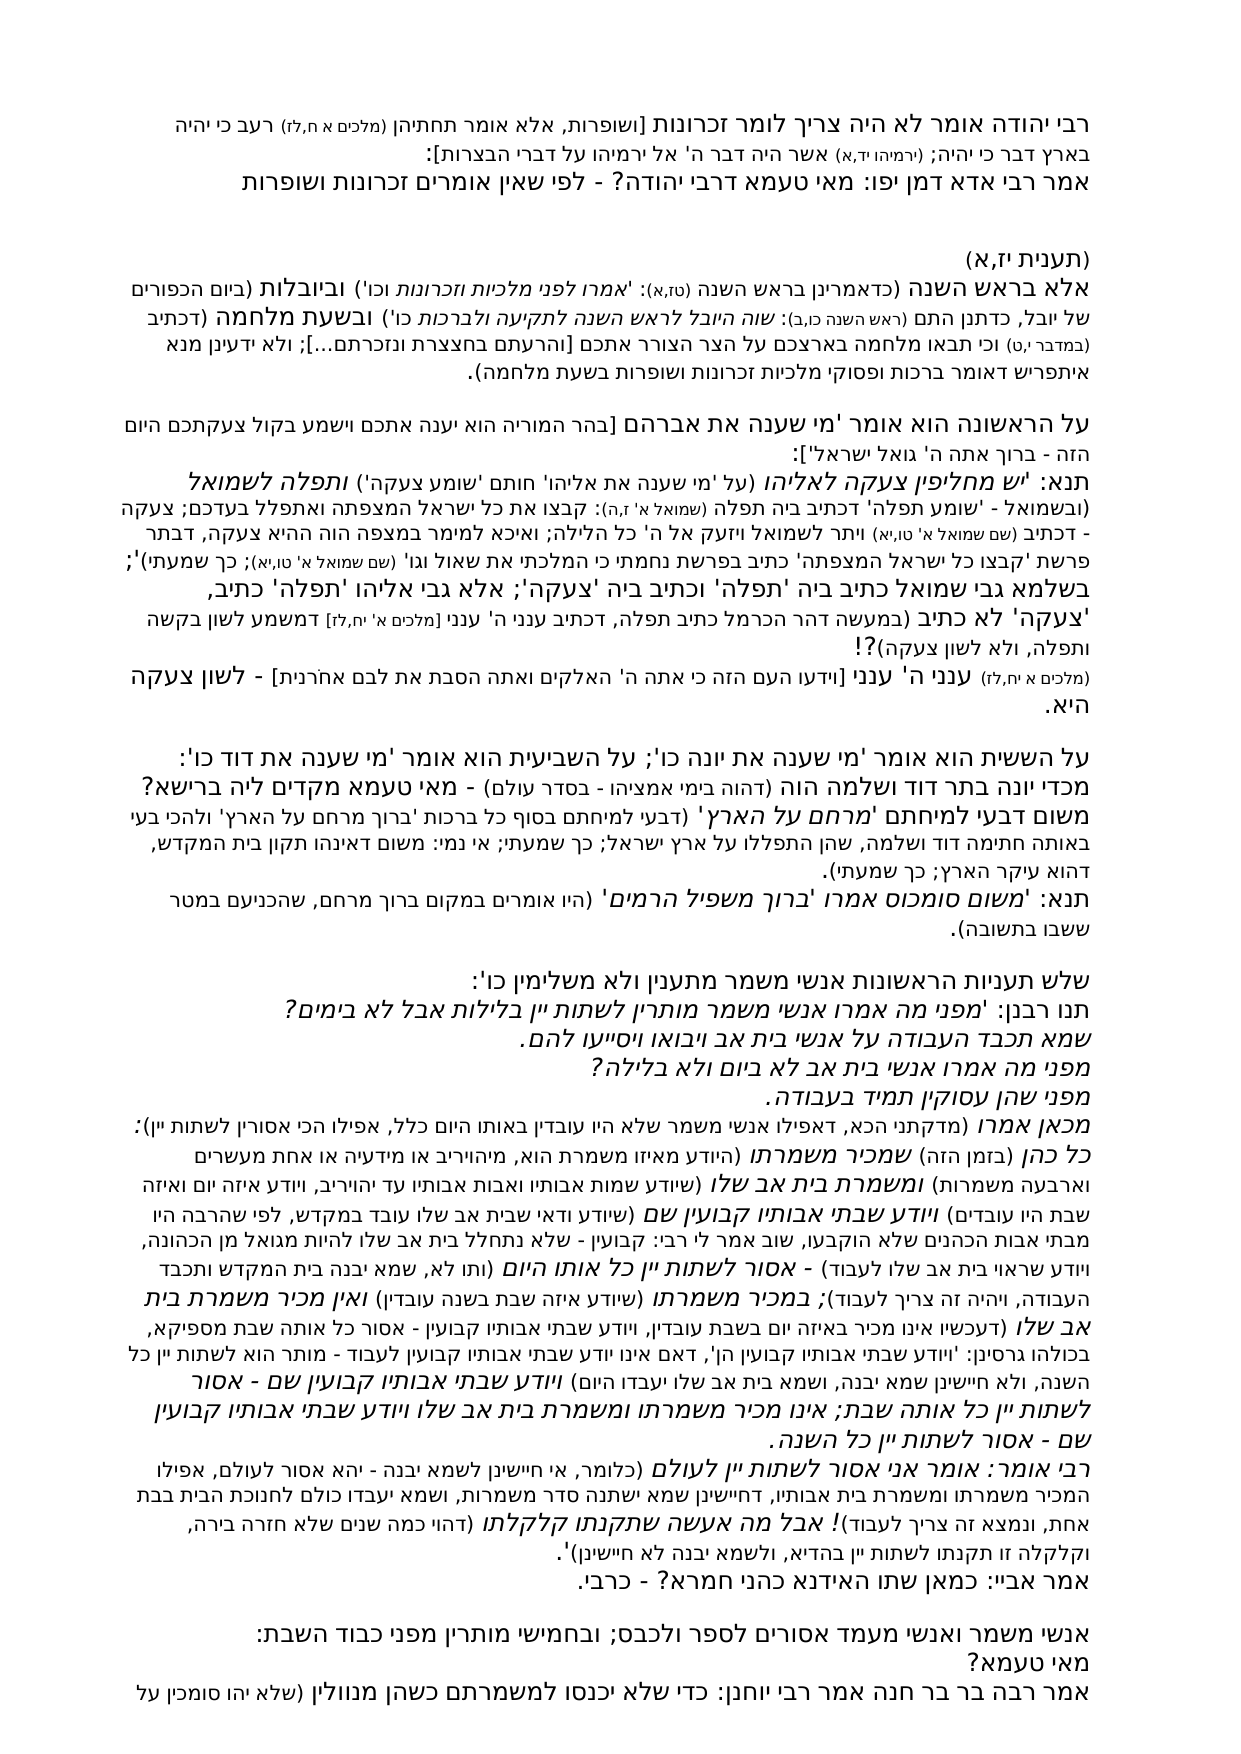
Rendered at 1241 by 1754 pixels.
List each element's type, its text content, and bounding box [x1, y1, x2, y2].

text תנא: 'משום סומכוס אמרו 'ברוך משפיל הרמים' (היו אומרים במקום ברוך מרחם, שהכניעם במטר ששבו בתשובה). [120, 884, 1090, 942]
text על הששית הוא אומר 'מי שענה את יונה כו'; על השביעית הוא אומר 'מי שענה את דוד כו': [120, 744, 1090, 773]
text מפני מה אמרו אנשי בית אב לא ביום ולא בלילה? [120, 1053, 1090, 1082]
text (מלכים א יח,לז) ענני ה' ענני [וידעו העם הזה כי אתה ה' האלקים ואתה הסבת את לבם אחֹרנית] - לשון צעקה היא. [120, 662, 1090, 720]
text שמא תכבד העבודה על אנשי בית אב ויבואו ויסייעו להם. [120, 1024, 1090, 1053]
text רבי יהודה אומר לא היה צריך לומר זכרונות [ושופרות, אלא אומר תחתיהן (מלכים א ח,לז) רעב כי יהיה בארץ דבר כי יהיה; (ירמיהו יד,א) אשר היה דבר ה' אל ירמיהו על דברי הבצרות]: [120, 109, 1090, 167]
text מפני שהן עסוקין תמיד בעבודה. [120, 1082, 1090, 1111]
text אנשי משמר ואנשי מעמד אסורים לספר ולכבס; ובחמישי מותרין מפני כבוד השבת: [120, 1619, 1090, 1648]
text אמר רבה בר בר חנה אמר רבי יוחנן: כדי שלא יכנסו למשמרתם כשהן מנוולין (שלא יהו סומכין על [120, 1677, 1090, 1706]
text תנו רבנן: 'מפני מה אמרו אנשי משמר מותרין לשתות יין בלילות אבל לא בימים? [120, 995, 1090, 1024]
text משום דבעי למיחתם 'מרחם על הארץ' (דבעי למיחתם בסוף כל ברכות 'ברוך מרחם על הארץ' ולהכי בעי באותה חתימה דוד ושלמה, שהן התפללו על ארץ ישראל; כך שמעתי; אי נמי: משום דאינהו תקון בית המקדש, דהוא עיקר הארץ; כך שמעתי). [120, 802, 1090, 884]
text אלא בראש השנה (כדאמרינן בראש השנה (טז,א): 'אמרו לפני מלכיות וזכרונות וכו') וביובלות (ביום הכפורים של יובל, כדתנן התם (ראש השנה כו,ב): שוה היובל לראש השנה לתקיעה ולברכות כו') ובשעת מלחמה (דכתיב (במדבר י,ט) וכי תבאו מלחמה בארצכם על הצר הצורר אתכם [והרעתם בחצצרת ונזכרתם...]; ולא ידעינן מנא איתפריש דאומר ברכות ופסוקי מלכיות זכרונות ושופרות בשעת מלחמה). [120, 273, 1090, 385]
text מכאן אמרו (מדקתני הכא, דאפילו אנשי משמר שלא היו עובדין באותו היום כלל, אפילו הכי אסורין לשתות יין): כל כהן (בזמן הזה) שמכיר משמרתו (היודע מאיזו משמרת הוא, מיהויריב או מידעיה או אחת מעשרים וארבעה משמרות) ומשמרת בית אב שלו (שיודע שמות אבותיו ואבות אבותיו עד יהויריב, ויודע איזה יום ואיזה שבת היו עובדים) ויודע שבתי אבותיו קבועין שם (שיודע ודאי שבית אב שלו עובד במקדש, לפי שהרבה היו מבתי אבות הכהנים שלא הוקבעו, שוב אמר לי רבי: קבועין - שלא נתחלל בית אב שלו להיות מגואל מן הכהונה, ויודע שראוי בית אב שלו לעבוד) - אסור לשתות יין כל אותו היום (ותו לא, שמא יבנה בית המקדש ותכבד העבודה, ויהיה זה צריך לעבוד); במכיר משמרתו (שיודע איזה שבת בשנה עובדין) ואין מכיר משמרת בית אב שלו (דעכשיו אינו מכיר באיזה יום בשבת עובדין, ויודע שבתי אבותיו קבועין - אסור כל אותה שבת מספיקא, בכולהו גרסינן: 'ויודע שבתי אבותיו קבועין הן', דאם אינו יודע שבתי אבותיו קבועין לעבוד - מותר הוא לשתות יין כל השנה, ולא חיישינן שמא יבנה, ושמא בית אב שלו יעבדו היום) ויודע שבתי אבותיו קבועין שם - אסור לשתות יין כל אותה שבת; אינו מכיר משמרתו ומשמרת בית אב שלו ויודע שבתי אבותיו קבועין שם - אסור לשתות יין כל השנה. [120, 1111, 1090, 1454]
text מאי טעמא? [120, 1648, 1090, 1677]
text (תענית יז,א) [120, 244, 1090, 273]
text שלש תעניות הראשונות אנשי משמר מתענין ולא משלימין כו': [120, 966, 1090, 995]
text תנא: 'יש מחליפין צעקה לאליהו (על 'מי שענה את אליהו' חותם 'שומע צעקה') ותפלה לשמואל (ובשמואל - 'שומע תפלה' דכתיב ביה תפלה (שמואל א' ז,ה): קבצו את כל ישראל המצפתה ואתפלל בעדכם; צעקה - דכתיב (שם שמואל א' טו,יא) ויתר לשמואל ויזעק אל ה' כל הלילה; ואיכא למימר במצפה הוה ההיא צעקה, דבתר פרשת 'קבצו כל ישראל המצפתה' כתיב בפרשת נחמתי כי המלכתי את שאול וגו' (שם שמואל א' טו,יא); כך שמעתי)'; [120, 467, 1090, 574]
text בשלמא גבי שמואל כתיב ביה 'תפלה' וכתיב ביה 'צעקה'; אלא גבי אליהו 'תפלה' כתיב, 'צעקה' לא כתיב (במעשה דהר הכרמל כתיב תפלה, דכתיב ענני ה' ענני [מלכים א' יח,לז] דמשמע לשון בקשה ותפלה, ולא לשון צעקה)?! [120, 574, 1090, 662]
text על הראשונה הוא אומר 'מי שענה את אברהם [בהר המוריה הוא יענה אתכם וישמע בקול צעקתכם היום הזה - ברוך אתה ה' גואל ישראל']: [120, 409, 1090, 467]
text רבי אומר: אומר אני אסור לשתות יין לעולם (כלומר, אי חיישינן לשמא יבנה - יהא אסור לעולם, אפילו המכיר משמרתו ומשמרת בית אבותיו, דחיישינן שמא ישתנה סדר משמרות, ושמא יעבדו כולם לחנוכת הבית בבת אחת, ונמצא זה צריך לעבוד)! אבל מה אעשה שתקנתו קלקלתו (דהוי כמה שנים שלא חזרה בירה, וקלקלה זו תקנתו לשתות יין בהדיא, ולשמא יבנה לא חיישינן)'. [120, 1454, 1090, 1566]
text אמר רבי אדא דמן יפו: מאי טעמא דרבי יהודה? - לפי שאין אומרים זכרונות ושופרות [120, 167, 1090, 196]
text אמר אביי: כמאן שתו האידנא כהני חמרא? - כרבי. [120, 1566, 1090, 1595]
text מכדי יונה בתר דוד ושלמה הוה (דהוה בימי אמציהו - בסדר עולם) - מאי טעמא מקדים ליה ברישא? [120, 773, 1090, 802]
